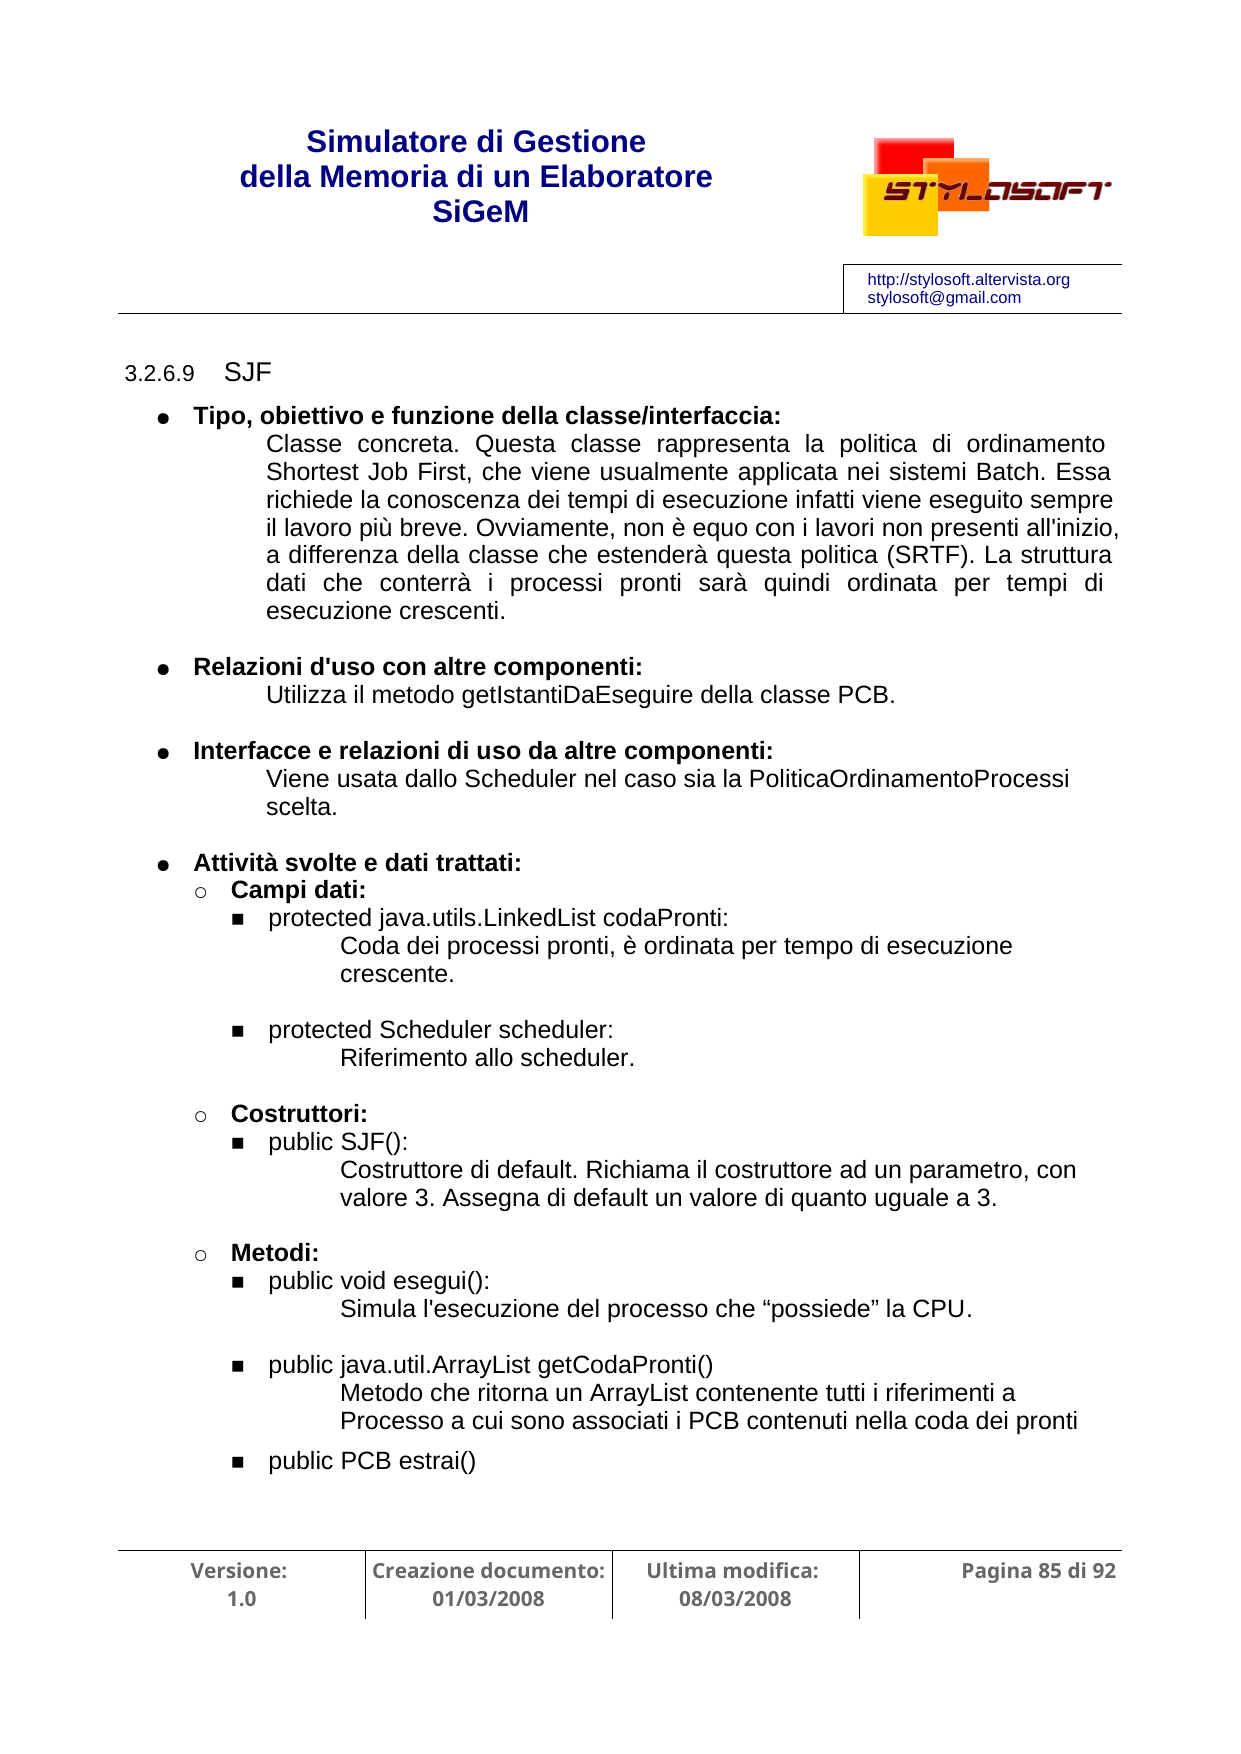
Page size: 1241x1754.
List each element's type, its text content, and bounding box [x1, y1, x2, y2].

list Costruttori: [193, 1099, 1122, 1127]
picture [848, 123, 1117, 247]
list public SJF(): [231, 1127, 1122, 1155]
list Interfacce e relazioni di uso da altre componenti: [156, 737, 1122, 764]
list Tipo, obiettivo e funzione della classe/interfaccia: [156, 402, 1122, 429]
list public PCB estrai() [231, 1447, 1122, 1475]
list Campi dati: [193, 876, 1122, 904]
list Attività svolte e dati trattati: [156, 848, 1122, 876]
list Utilizza il metodo getIstantiDaEseguire della classe PCB. [156, 681, 1122, 709]
list Metodi: [193, 1239, 1122, 1267]
subtitle SJF [118, 357, 1122, 387]
list protected Scheduler scheduler: [231, 1016, 1122, 1044]
list Classe concreta. Questa classe rappresenta la politica di ordinamento Shortest Job First, che viene usualmente applicata nei sistemi Batch. Essa richiede la conoscenza dei tempi di esecuzione infatti viene eseguito sempre il lavoro più breve. Ovviamente, non è equo con i lavori non presenti all'inizio, a differenza della classe che estenderà questa politica (SRTF). La struttura dati che conterrà i processi pronti sarà quindi ordinata per tempi di esecuzione crescenti. [156, 429, 1122, 625]
text Metodo che ritorna un ArrayList contenente tutti i riferimenti a Processo a cui sono associati i PCB contenuti nella coda dei pronti [118, 1379, 1122, 1434]
list Viene usata dallo Scheduler nel caso sia la PoliticaOrdinamentoProcessi scelta. [156, 764, 1122, 820]
text Simula l'esecuzione del processo che “possiede” la CPU. [118, 1295, 1122, 1323]
text Coda dei processi pronti, è ordinata per tempo di esecuzione crescente. [118, 932, 1122, 988]
list protected java.utils.LinkedList codaPronti: [231, 904, 1122, 932]
list public void esegui(): [231, 1267, 1122, 1295]
list Relazioni d'uso con altre componenti: [156, 653, 1122, 681]
text Riferimento allo scheduler. [118, 1044, 1122, 1072]
text Costruttore di default. Richiama il costruttore ad un parametro, con valore 3. Assegna di default un valore di quanto uguale a 3. [118, 1155, 1122, 1211]
list public java.util.ArrayList getCodaPronti() [231, 1351, 1122, 1379]
